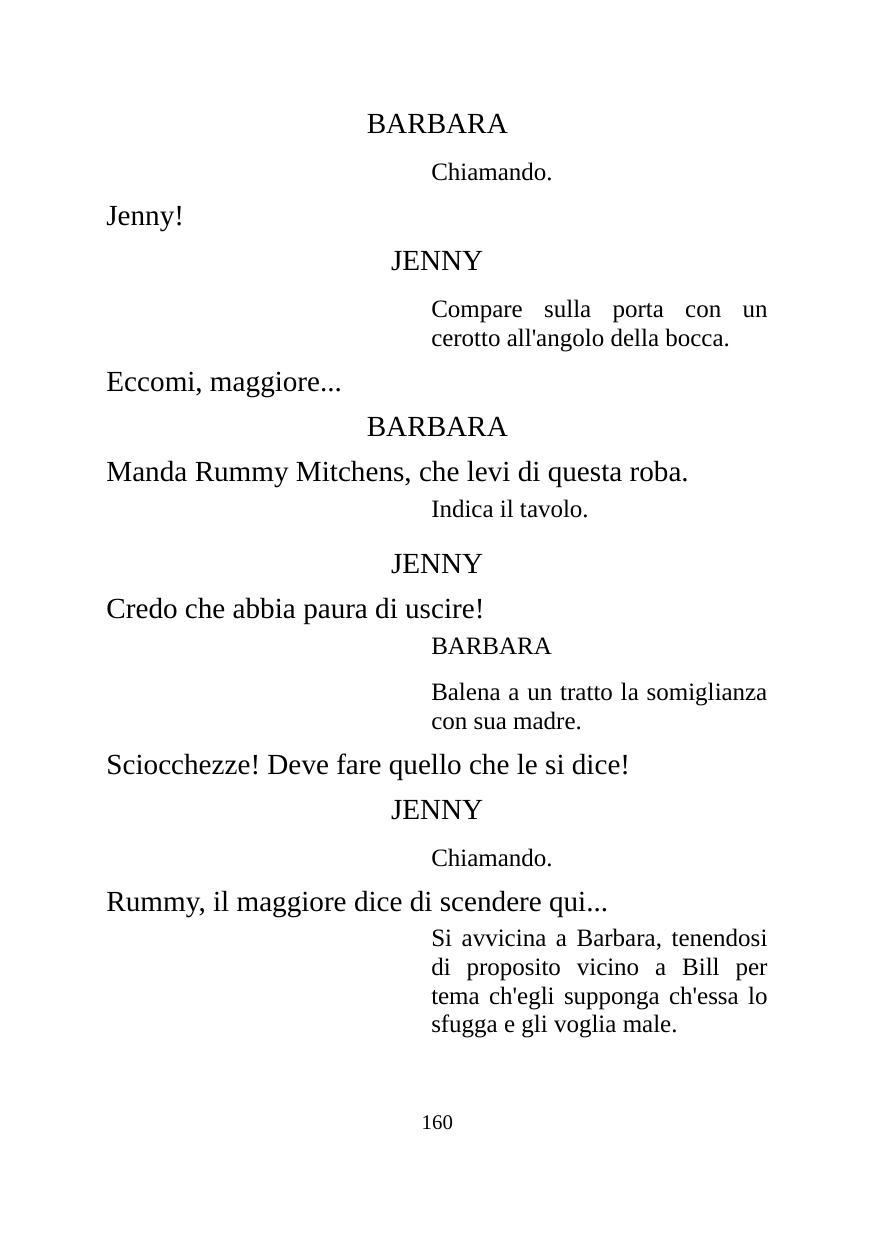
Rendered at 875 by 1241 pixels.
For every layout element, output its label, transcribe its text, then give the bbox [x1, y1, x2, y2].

text Jenny! [106, 198, 768, 232]
text BARBARA [106, 106, 768, 140]
text Si avvicina a Barbara, tenendosi di proposito vicino a Bill per tema ch'egli supponga ch'essa lo sfugga e gli voglia male. [431, 923, 768, 1038]
text Chiamando. [431, 157, 768, 186]
text Eccomi, maggiore... [106, 364, 768, 397]
text BARBARA [106, 409, 768, 443]
text Balena a un tratto la somiglianza con sua madre. [431, 677, 768, 735]
text Credo che abbia paura di uscire! [106, 592, 768, 625]
text Manda Rummy Mitchens, che levi di questa roba. [106, 454, 768, 488]
text JENNY [106, 792, 768, 826]
text Indica il tavolo. [431, 494, 768, 523]
text BARBARA [431, 631, 768, 660]
text Chiamando. [431, 843, 768, 872]
text Sciocchezze! Deve fare quello che le si dice! [106, 747, 768, 780]
text Rummy, il maggiore dice di scendere qui... [106, 884, 768, 917]
text JENNY [106, 243, 768, 277]
text JENNY [106, 546, 768, 580]
text Compare sulla porta con un cerotto all'angolo della bocca. [431, 294, 768, 352]
